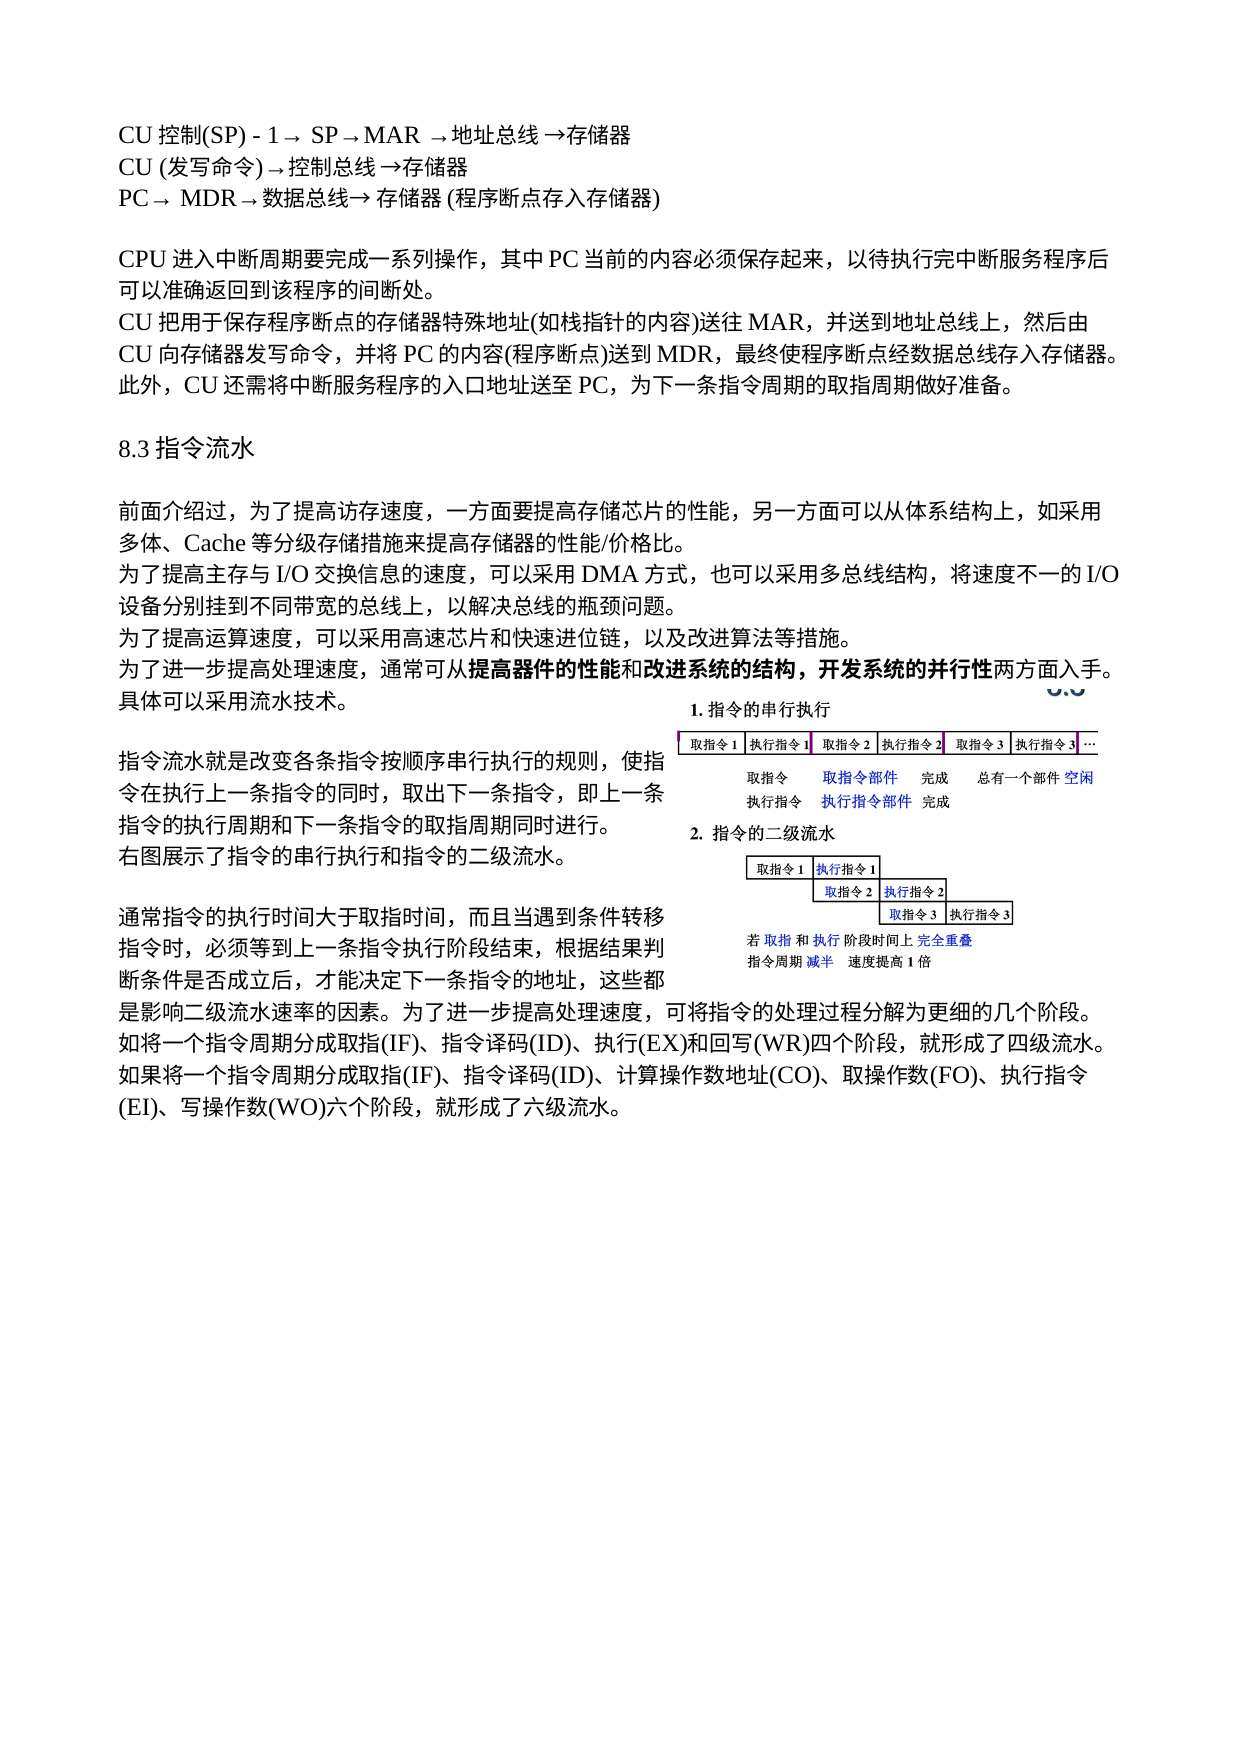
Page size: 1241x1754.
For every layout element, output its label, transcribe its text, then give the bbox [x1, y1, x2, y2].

text CU (发写命令)→控制总线 →存储器 [118, 150, 1122, 181]
text 具体可以采用流水技术。 [118, 684, 1122, 716]
text 为了提高运算速度，可以采用高速芯片和快速进位链，以及改进算法等措施。 [118, 621, 1122, 652]
text 为了进一步提高处理速度，通常可从提高器件的性能和改进系统的结构，开发系统的并行性两方面入手。 [118, 652, 1122, 684]
text 指令流水就是改变各条指令按顺序串行执行的规则，使指令在执行上一条指令的同时，取出下一条指令，即上一条指令的执行周期和下一条指令的取指周期同时进行。 [118, 744, 666, 839]
text 前面介绍过，为了提高访存速度，一方面要提高存储芯片的性能，另一方面可以从体系结构上，如采用多体、Cache等分级存储措施来提高存储器的性能/价格比。 [118, 494, 1122, 557]
picture [666, 689, 1112, 970]
text 右图展示了指令的串行执行和指令的二级流水。 [118, 839, 666, 871]
text PC→ MDR→数据总线→ 存储器 (程序断点存入存储器) [118, 181, 1122, 213]
text CU控制(SP) - 1→ SP→MAR →地址总线 →存储器 [118, 118, 1122, 150]
text 如将一个指令周期分成取指(IF)、指令译码(ID)、执行(EX)和回写(WR)四个阶段，就形成了四级流水。如果将一个指令周期分成取指(IF)、指令译码(ID)、计算操作数地址(CO)、取操作数(FO)、执行指令(EI)、写操作数(WO)六个阶段，就形成了六级流水。 [118, 1026, 1122, 1121]
text 通常指令的执行时间大于取指时间，而且当遇到条件转移指令时，必须等到上一条指令执行阶段结束，根据结果判断条件是否成立后，才能决定下一条指令的地址，这些都是影响二级流水速率的因素。为了进一步提高处理速度，可将指令的处理过程分解为更细的几个阶段。 [118, 900, 1122, 1026]
text CPU进入中断周期要完成一系列操作，其中PC当前的内容必须保存起来，以待执行完中断服务程序后可以准确返回到该程序的间断处。 [118, 242, 1122, 305]
text 为了提高主存与I/O交换信息的速度，可以采用DMA方式，也可以采用多总线结构，将速度不一的I/O设备分别挂到不同带宽的总线上，以解决总线的瓶颈问题。 [118, 557, 1122, 621]
text CU把用于保存程序断点的存储器特殊地址(如栈指针的内容)送往MAR，并送到地址总线上，然后由CU向存储器发写命令，并将PC的内容(程序断点)送到MDR，最终使程序断点经数据总线存入存储器。此外，CU还需将中断服务程序的入口地址送至PC，为下一条指令周期的取指周期做好准备。 [118, 305, 1122, 400]
text 8.3 指令流水 [118, 429, 1122, 465]
